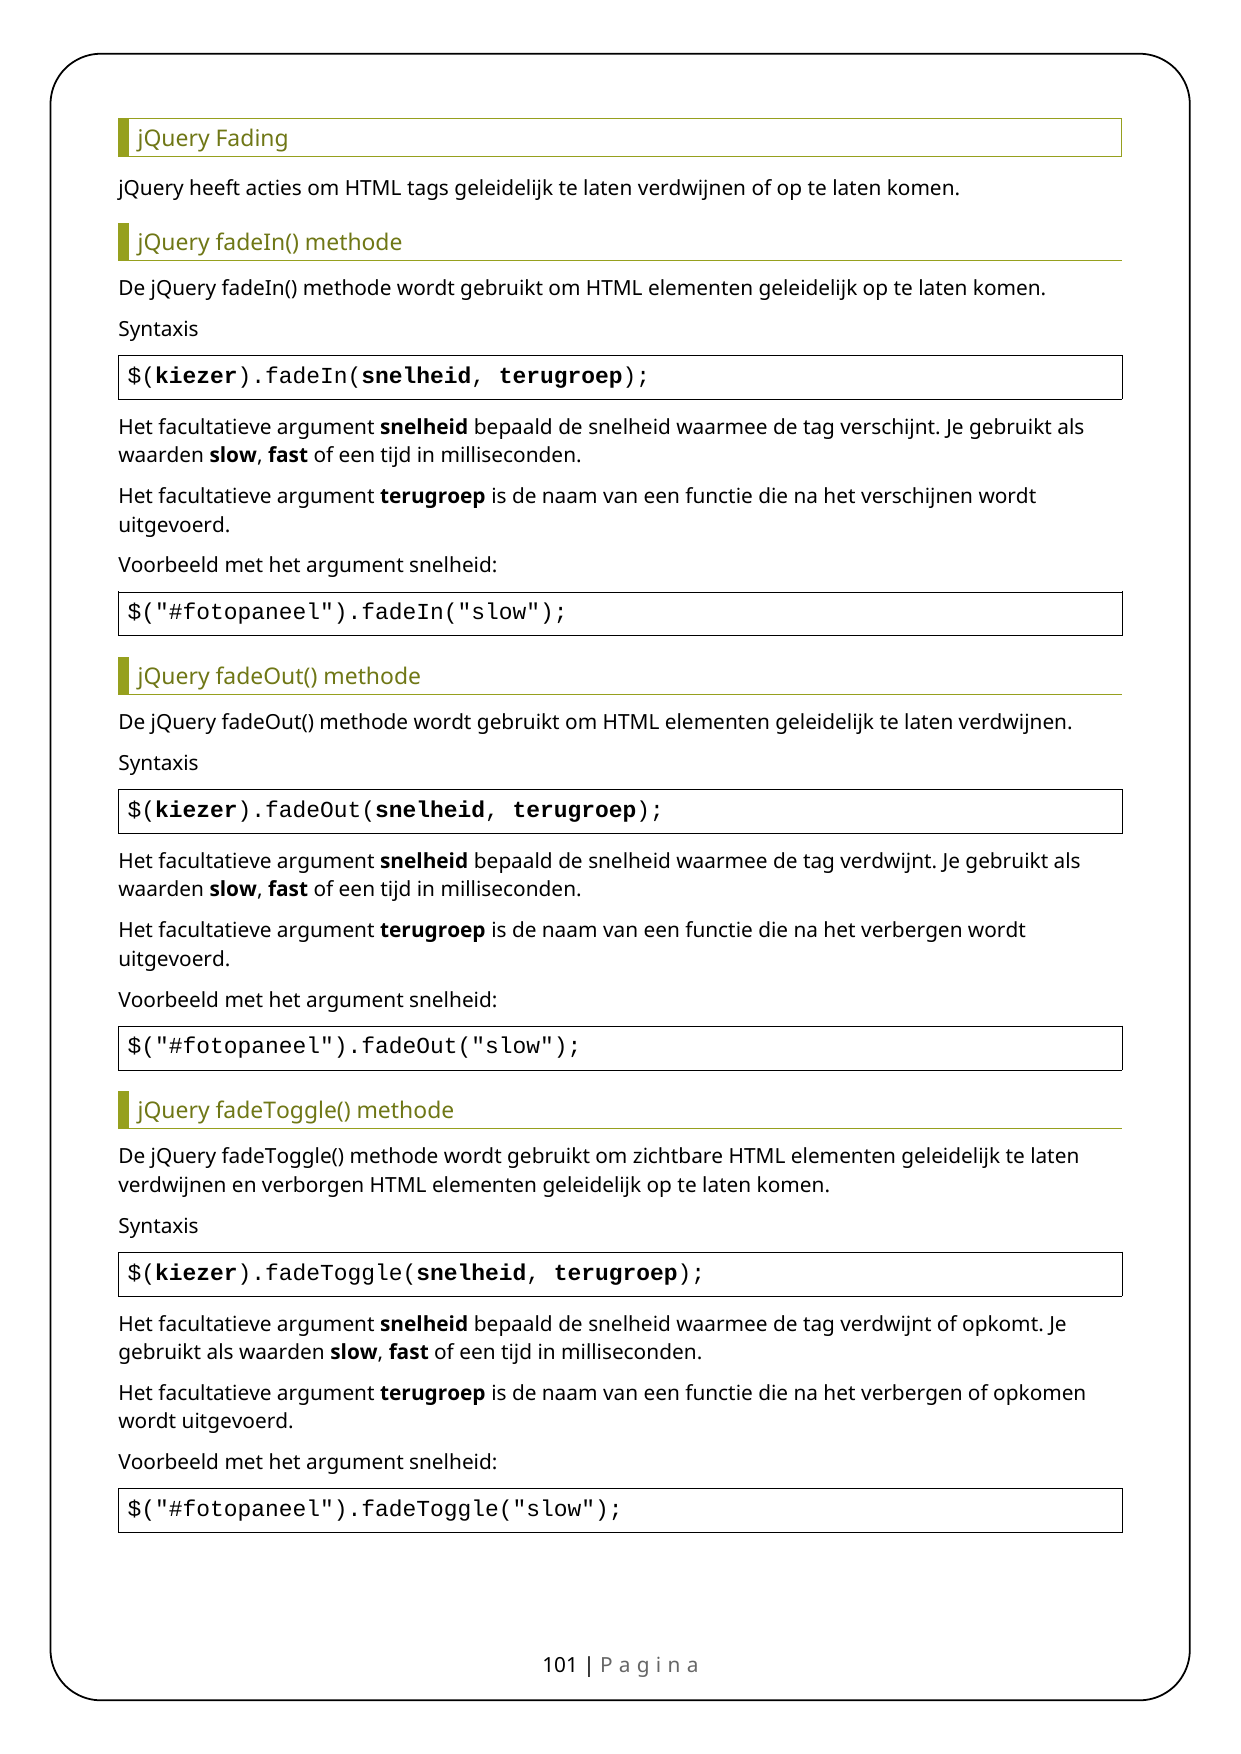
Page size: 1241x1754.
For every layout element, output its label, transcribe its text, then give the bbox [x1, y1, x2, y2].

text $(kiezer).fadeIn(snelheid, terugroep); [119, 356, 1122, 399]
text jQuery heeft acties om HTML tags geleidelijk te laten verdwijnen of op te laten komen. [118, 173, 1122, 202]
text $("#fotopaneel").fadeOut("slow"); [119, 1027, 1122, 1070]
text De jQuery fadeToggle() methode wordt gebruikt om zichtbare HTML elementen geleidelijk te laten verdwijnen en verborgen HTML elementen geleidelijk op te laten komen. [118, 1142, 1122, 1198]
text Het facultatieve argument terugroep is de naam van een functie die na het verbergen wordt uitgevoerd. [118, 915, 1122, 972]
text De jQuery fadeOut() methode wordt gebruikt om HTML elementen geleidelijk te laten verdwijnen. [118, 707, 1122, 736]
text $(kiezer).fadeOut(snelheid, terugroep); [119, 790, 1122, 833]
text Voorbeeld met het argument snelheid: [118, 985, 1122, 1013]
text Het facultatieve argument snelheid bepaald de snelheid waarmee de tag verdwijnt of opkomt. Je gebruikt als waarden slow, fast of een tijd in milliseconden. [118, 1309, 1122, 1366]
text Syntaxis [118, 314, 1122, 342]
text $(kiezer).fadeToggle(snelheid, terugroep); [119, 1253, 1122, 1296]
text Het facultatieve argument snelheid bepaald de snelheid waarmee de tag verschijnt. Je gebruikt als waarden slow, fast of een tijd in milliseconden. [118, 412, 1122, 469]
text Het facultatieve argument snelheid bepaald de snelheid waarmee de tag verdwijnt. Je gebruikt als waarden slow, fast of een tijd in milliseconden. [118, 846, 1122, 903]
subtitle jQuery fadeToggle() methode [129, 1091, 1122, 1128]
text $("#fotopaneel").fadeIn("slow"); [119, 593, 1122, 635]
text Syntaxis [118, 748, 1122, 777]
text $("#fotopaneel").fadeToggle("slow"); [119, 1489, 1122, 1532]
subtitle jQuery Fading [129, 119, 1121, 156]
text Syntaxis [118, 1211, 1122, 1239]
text Voorbeeld met het argument snelheid: [118, 1447, 1122, 1476]
subtitle jQuery fadeOut() methode [129, 657, 1122, 694]
text Voorbeeld met het argument snelheid: [118, 551, 1122, 579]
text Het facultatieve argument terugroep is de naam van een functie die na het verschijnen wordt uitgevoerd. [118, 481, 1122, 538]
text De jQuery fadeIn() methode wordt gebruikt om HTML elementen geleidelijk op te laten komen. [118, 273, 1122, 302]
subtitle jQuery fadeIn() methode [129, 223, 1122, 260]
text Het facultatieve argument terugroep is de naam van een functie die na het verbergen of opkomen wordt uitgevoerd. [118, 1378, 1122, 1435]
